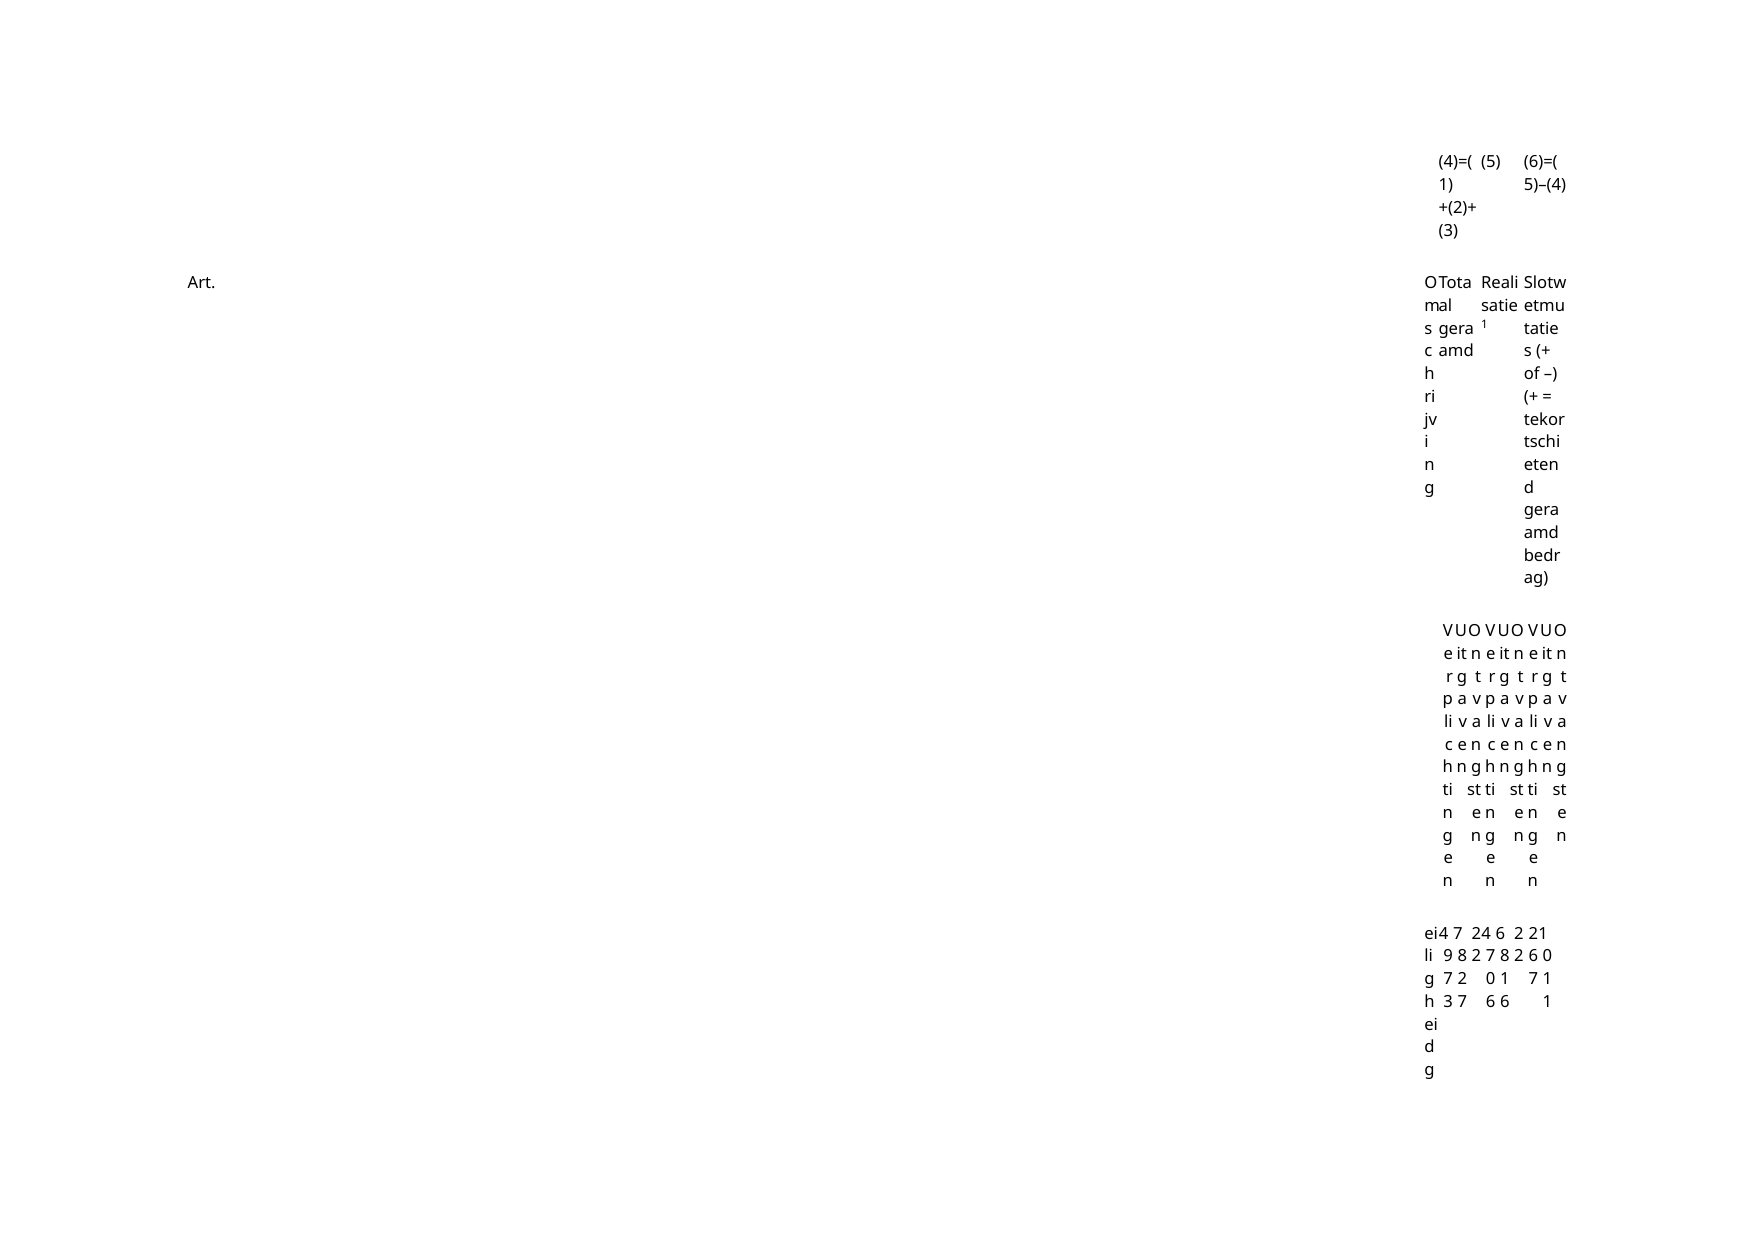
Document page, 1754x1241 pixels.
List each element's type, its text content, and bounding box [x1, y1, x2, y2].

table_cell Totaal geraamd [1438, 271, 1481, 619]
table_cell [1552, 921, 1566, 1080]
table_cell Ontvangsten [1467, 619, 1481, 921]
table_cell Slotwetmutaties (+ of –) (+ = tekortschietend geraamd bedrag) [1524, 271, 1566, 619]
table_cell Verplichtingen [1524, 619, 1538, 921]
table_header (6)=(5)–(4) [1524, 150, 1566, 271]
table_header (5) [1481, 150, 1523, 271]
table_cell Verplichtingen [1481, 619, 1495, 921]
table_cell 4 973 [1438, 921, 1452, 1080]
table_cell – 267 [1524, 921, 1538, 1080]
table_cell 22 [1467, 921, 1481, 1080]
table_cell Ontvangsten [1552, 619, 1566, 921]
table_cell 4 706 [1481, 921, 1495, 1080]
table_cell 7 827 [1453, 921, 1467, 1080]
table_cell eiligheid g [1424, 921, 1438, 1080]
table_cell [188, 921, 1424, 1080]
table_cell [188, 619, 1424, 921]
table_cell Uitgaven [1453, 619, 1467, 921]
table_header (4)=(1) +(2)+(3) [1438, 150, 1481, 271]
table_header [1424, 150, 1438, 271]
table_cell 122 [1509, 921, 1523, 1080]
table_cell 6 816 [1495, 921, 1509, 1080]
table_cell 1 011 [1538, 921, 1552, 1080]
table_cell Ontvangsten [1509, 619, 1523, 921]
table_header [188, 150, 1424, 271]
table_cell Uitgaven [1495, 619, 1509, 921]
table_cell Omschrijving [1424, 271, 1438, 619]
table_cell Uitgaven [1538, 619, 1552, 921]
table_cell [1424, 619, 1438, 921]
table_cell Verplichtingen [1438, 619, 1452, 921]
table_cell Realisatie1 [1481, 271, 1523, 619]
table_cell Art. [188, 271, 1424, 619]
